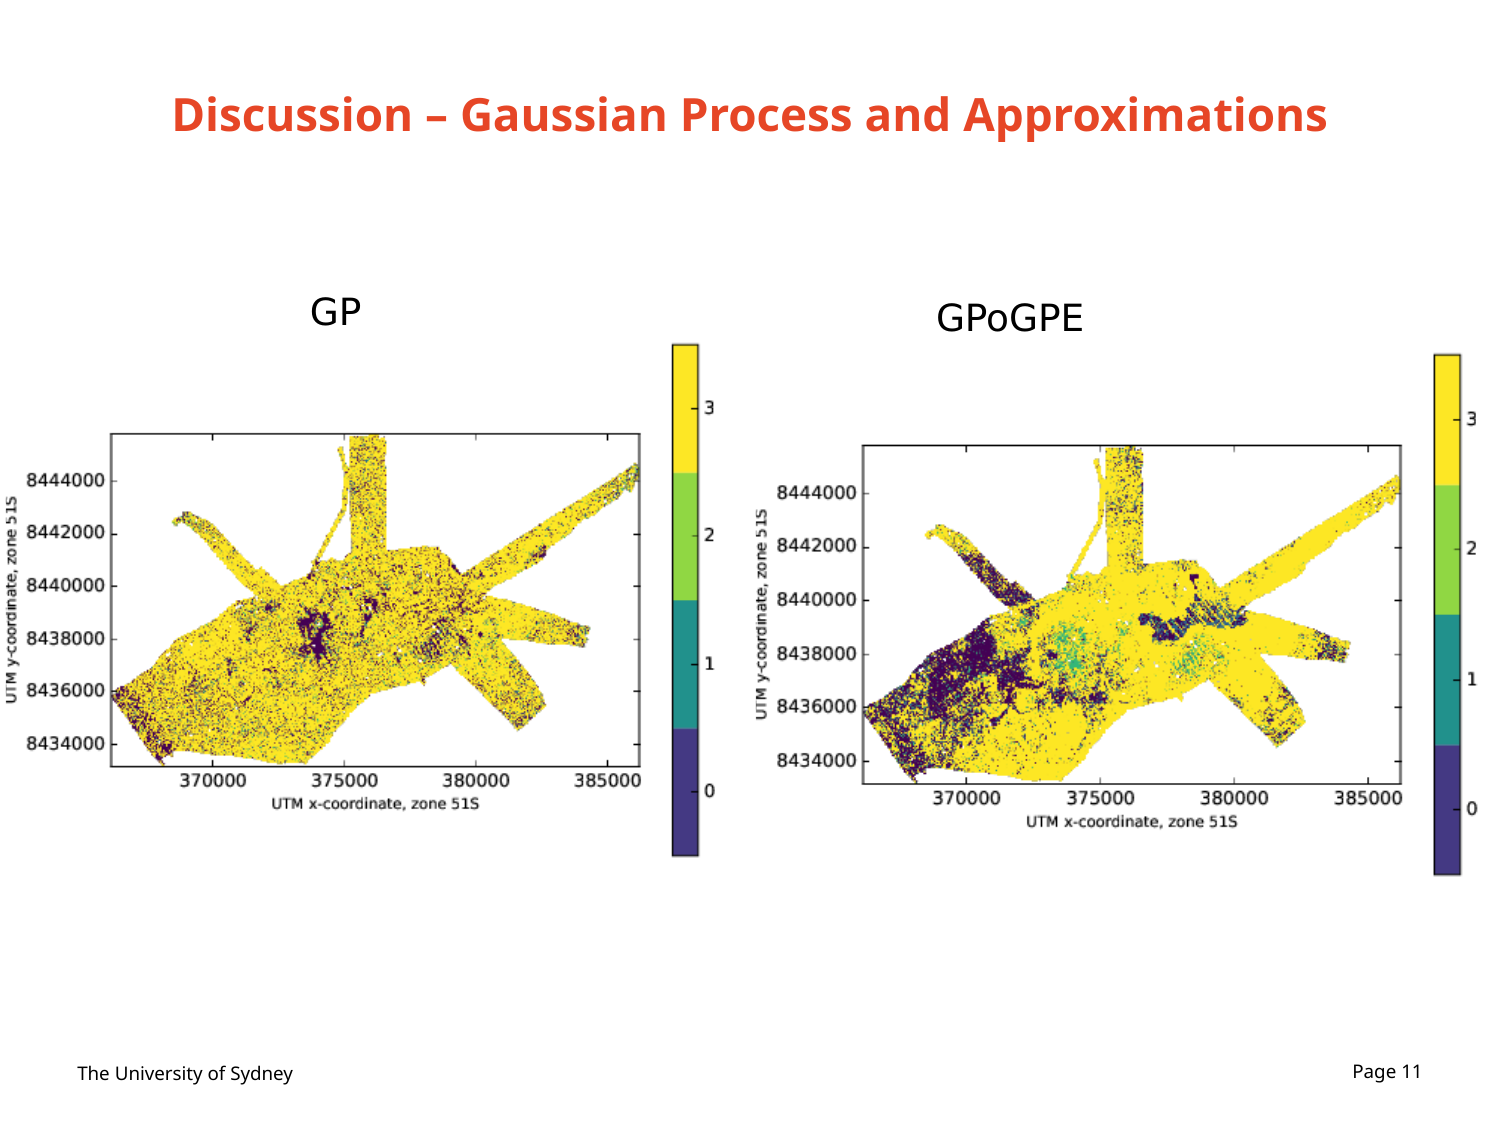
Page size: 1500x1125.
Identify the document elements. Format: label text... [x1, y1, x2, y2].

text_box GP [295, 283, 532, 341]
picture [5, 341, 721, 862]
text_box GPoGPE [921, 289, 1158, 339]
title Discussion – Gaussian Process and Approximations [75, 19, 1425, 207]
picture [755, 339, 1489, 886]
